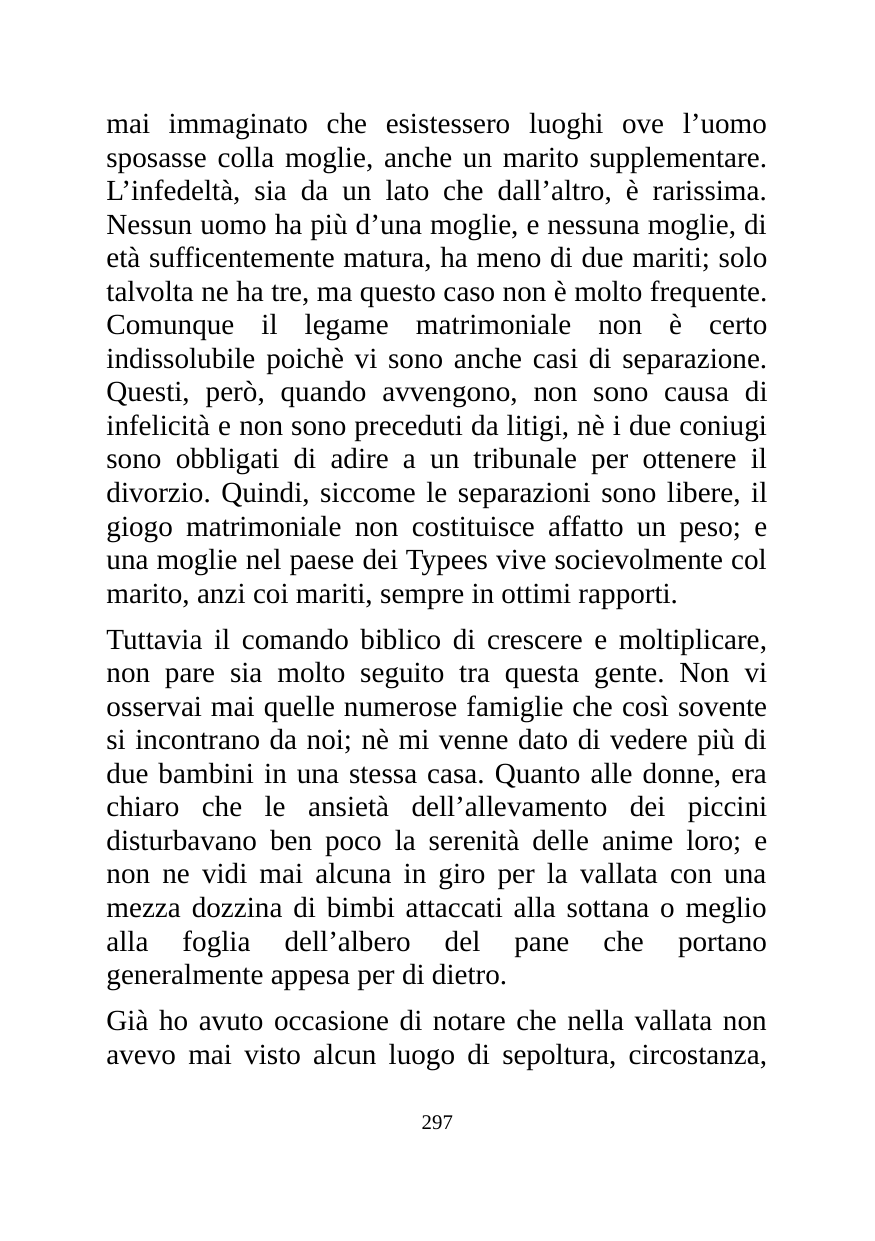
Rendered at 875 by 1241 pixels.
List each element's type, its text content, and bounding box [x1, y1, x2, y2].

text Già ho avuto occasione di notare che nella vallata non avevo mai visto alcun luogo di sepoltura, circostanza, [106, 1003, 768, 1070]
text Tuttavia il comando biblico di crescere e moltiplicare, non pare sia molto seguito tra questa gente. Non vi osservai mai quelle numerose famiglie che così sovente si incontrano da noi; nè mi venne dato di vedere più di due bambini in una stessa casa. Quanto alle donne, era chiaro che le ansietà dell’allevamento dei piccini disturbavano ben poco la serenità delle anime loro; e non ne vidi mai alcuna in giro per la vallata con una mezza dozzina di bimbi attaccati alla sottana o meglio alla foglia dell’albero del pane che portano generalmente appesa per di dietro. [106, 622, 768, 991]
text mai immaginato che esistessero luoghi ove l’uomo sposasse colla moglie, anche un marito supplementare. L’infedeltà, sia da un lato che dall’altro, è rarissima. Nessun uomo ha più d’una moglie, e nessuna moglie, di età sufficentemente matura, ha meno di due mariti; solo talvolta ne ha tre, ma questo caso non è molto frequente. Comunque il legame matrimoniale non è certo indissolubile poichè vi sono anche casi di separazione. Questi, però, quando avvengono, non sono causa di infelicità e non sono preceduti da litigi, nè i due coniugi sono obbligati di adire a un tribunale per ottenere il divorzio. Quindi, siccome le separazioni sono libere, il giogo matrimoniale non costituisce affatto un peso; e una moglie nel paese dei Typees vive socievolmente col marito, anzi coi mariti, sempre in ottimi rapporti. [106, 106, 768, 609]
